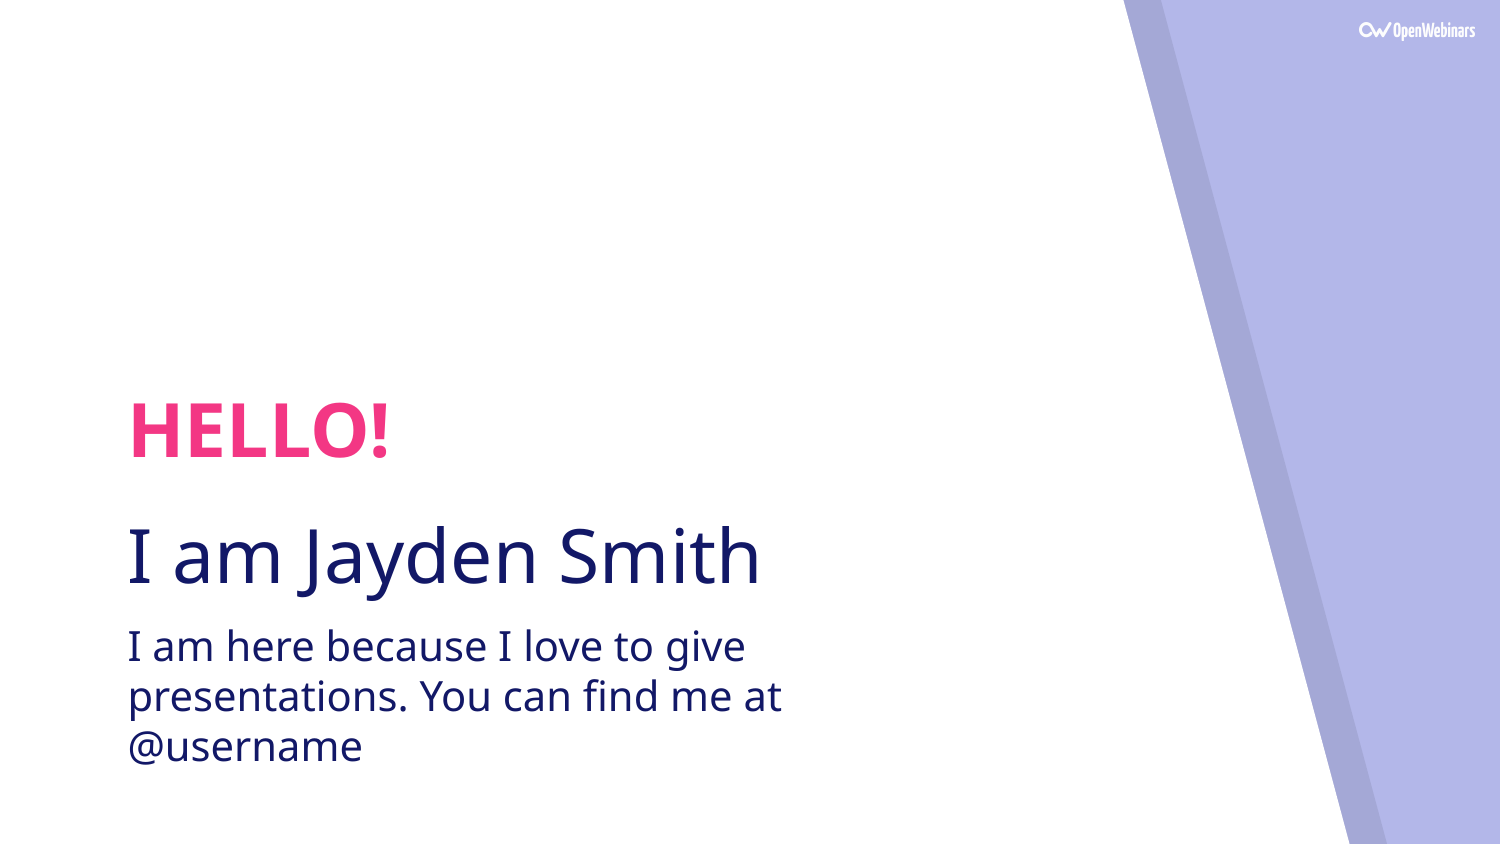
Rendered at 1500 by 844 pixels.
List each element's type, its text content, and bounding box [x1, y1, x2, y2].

title HELLO! [112, 297, 856, 488]
subtitle I am Jayden Smith [112, 493, 856, 604]
list I am here because I love to give presentations. You can find me at @username [112, 604, 1035, 770]
picture [1359, 22, 1475, 41]
